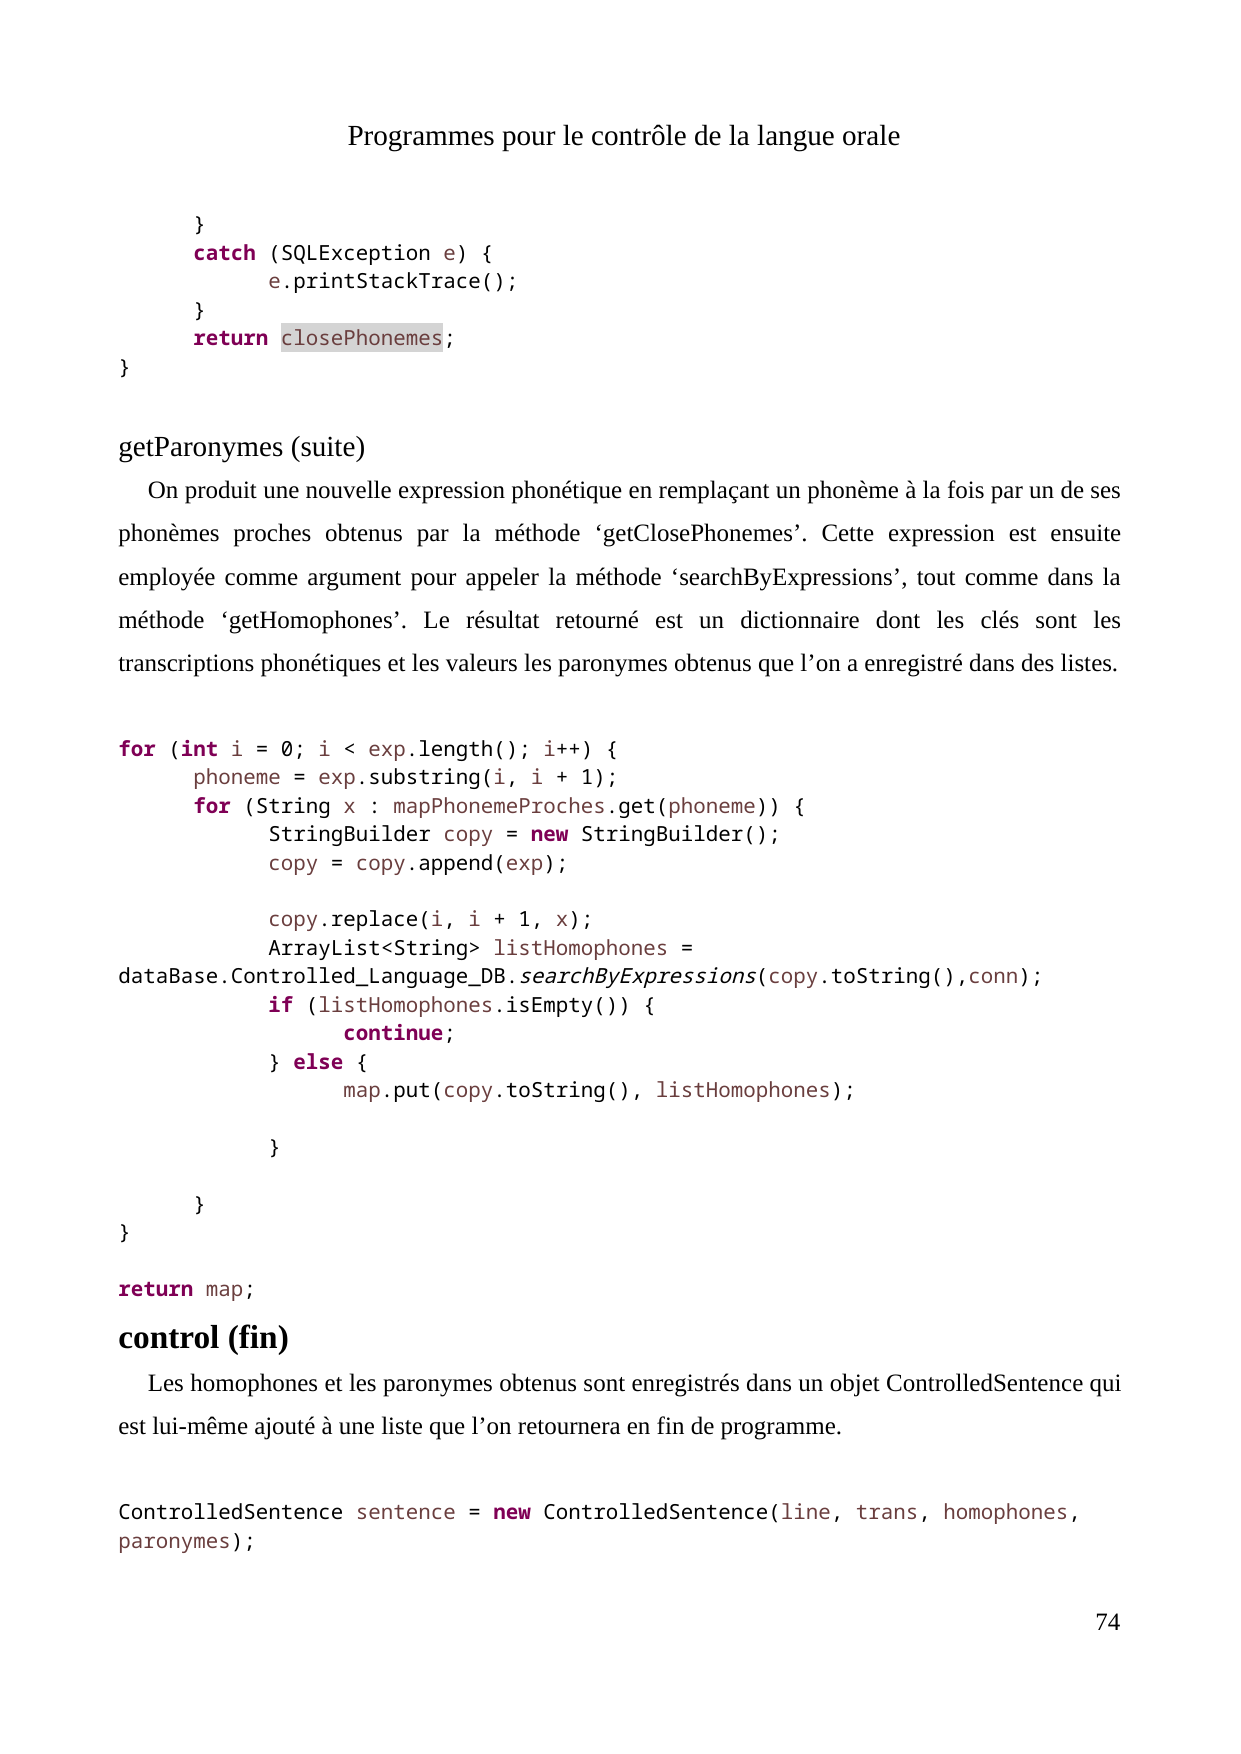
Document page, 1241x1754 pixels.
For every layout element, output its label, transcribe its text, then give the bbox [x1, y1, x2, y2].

text } [118, 1217, 1122, 1246]
text On produit une nouvelle expression phonétique en remplaçant un phonème à la fois par un de ses phonèmes proches obtenus par la méthode ‘getClosePhonemes’. Cette expression est ensuite employée comme argument pour appeler la méthode ‘searchByExpressions’, tout comme dans la méthode ‘getHomophones’. Le résultat retourné est un dictionnaire dont les clés sont les transcriptions phonétiques et les valeurs les paronymes obtenus que l’on a enregistré dans des listes. [118, 475, 1122, 677]
text catch (SQLException e) { [118, 238, 1122, 266]
text ArrayList<String> listHomophones = dataBase.Controlled_Language_DB.searchByExpressions(copy.toString(),conn); [118, 933, 1122, 990]
text } [118, 1189, 1122, 1217]
text e.printStackTrace(); [118, 266, 1122, 295]
text } [118, 209, 1122, 238]
text continue; [118, 1018, 1122, 1047]
text for (int i = 0; i < exp.length(); i++) { [118, 734, 1122, 762]
text Les homophones et les paronymes obtenus sont enregistrés dans un objet ControlledSentence qui est lui-même ajouté à une liste que l’on retournera en fin de programme. [118, 1368, 1122, 1440]
subtitle control (fin) [118, 1317, 1122, 1356]
text return closePhonemes; [118, 323, 1122, 352]
text for (String x : mapPhonemeProches.get(phoneme)) { [118, 791, 1122, 819]
text copy.replace(i, i + 1, x); [118, 904, 1122, 933]
text phoneme = exp.substring(i, i + 1); [118, 762, 1122, 791]
subtitle getParonymes (suite) [118, 429, 1122, 463]
text return map; [118, 1274, 1122, 1303]
text } else { [118, 1047, 1122, 1075]
text if (listHomophones.isEmpty()) { [118, 990, 1122, 1018]
text } [118, 1132, 1122, 1161]
text } [118, 352, 1122, 380]
text StringBuilder copy = new StringBuilder(); [118, 819, 1122, 848]
text } [118, 295, 1122, 323]
text map.put(copy.toString(), listHomophones); [118, 1075, 1122, 1104]
text ControlledSentence sentence = new ControlledSentence(line, trans, homophones, paronymes); [118, 1497, 1122, 1554]
text copy = copy.append(exp); [118, 848, 1122, 876]
